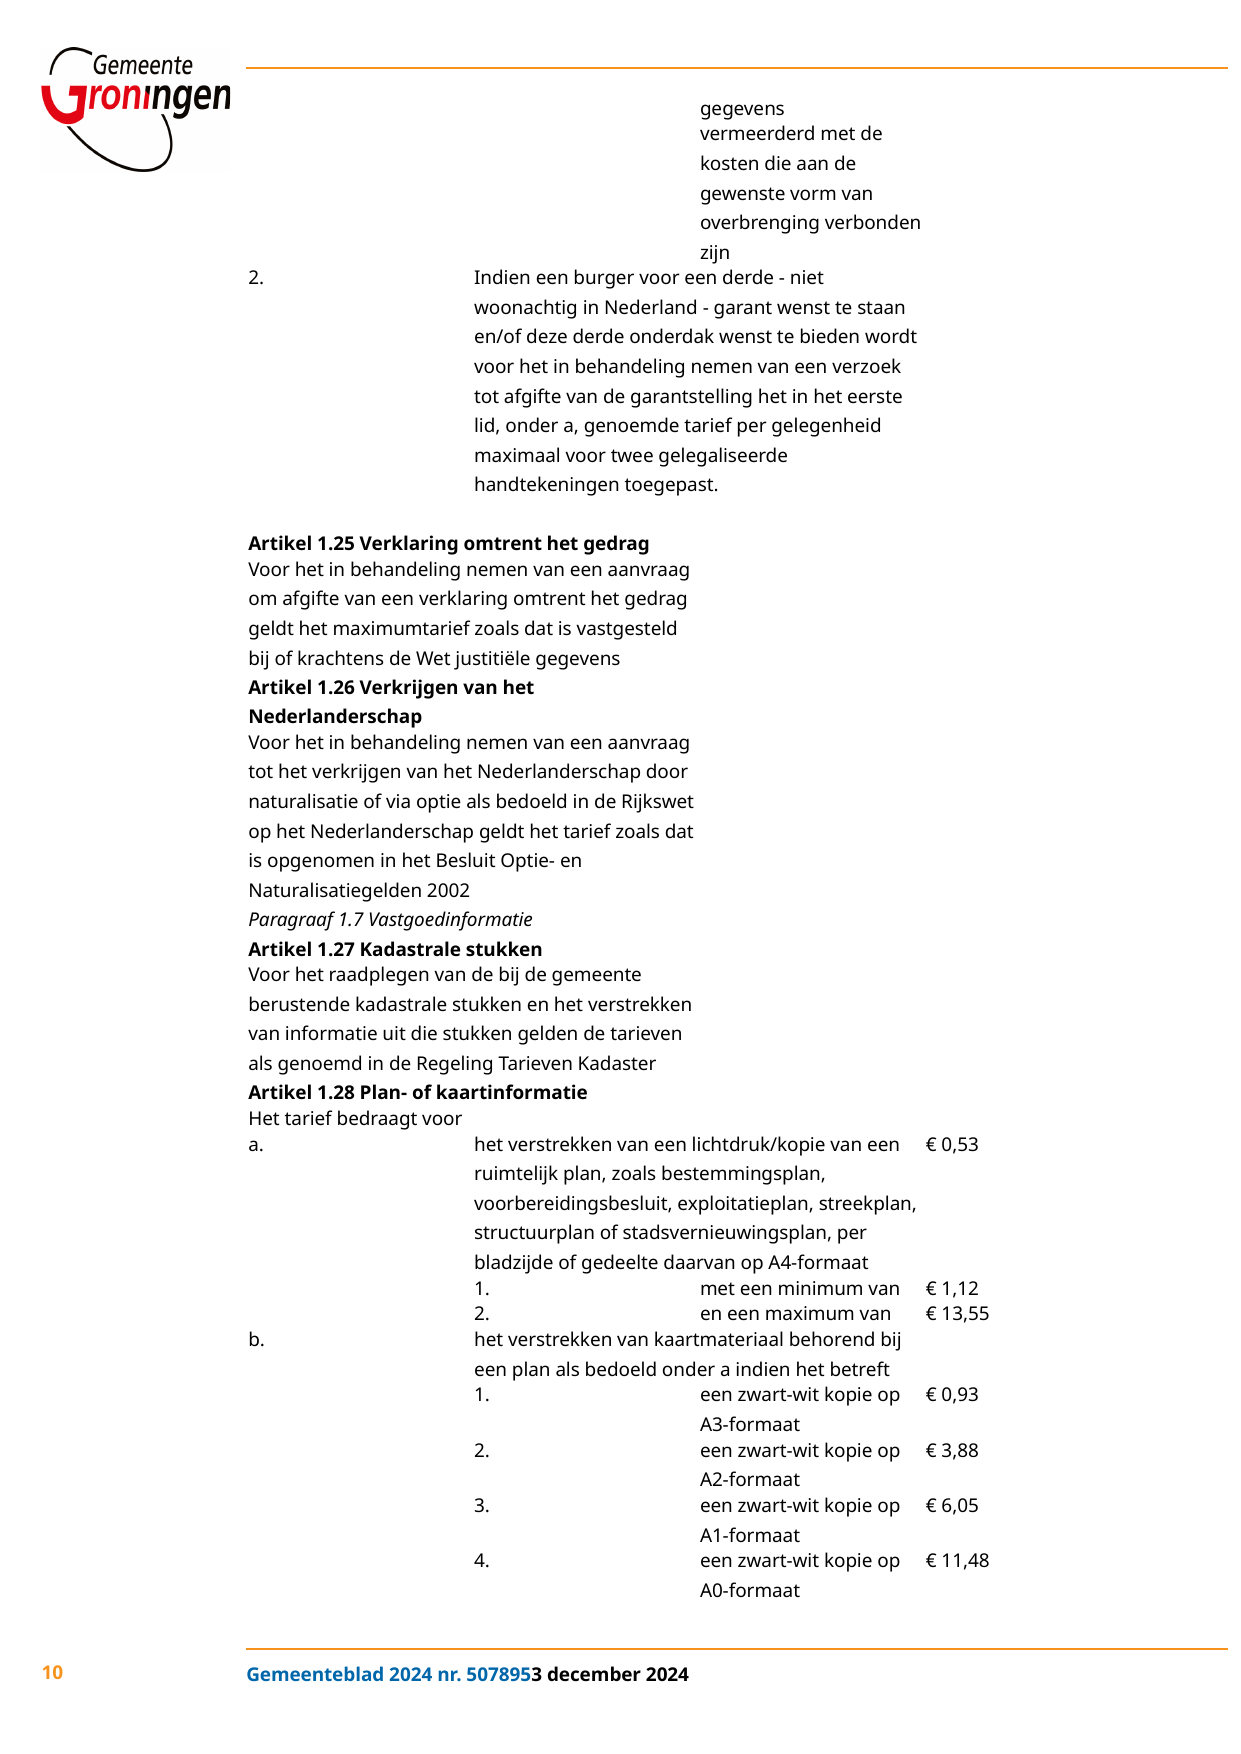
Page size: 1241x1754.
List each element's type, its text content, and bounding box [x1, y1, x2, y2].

table_cell [926, 265, 1152, 497]
table_cell [248, 1382, 474, 1437]
table_cell [926, 121, 1152, 264]
table_header Artikel 1.26 Verkrijgen van het Nederlanderschap [248, 674, 700, 729]
table_cell [248, 121, 474, 264]
table_cell een zwart-wit kopie op A0-formaat [700, 1548, 926, 1603]
table_cell Voor het in behandeling nemen van een aanvraag tot het verkrijgen van het Nederlanderschap door naturalisatie of via optie als bedoeld in de Rijkswet op het Nederlanderschap geldt het tarief zoals dat is opgenomen in het Besluit Optie- en Naturalisatiegelden 2002 [248, 729, 700, 903]
table_cell € 11,48 [926, 1548, 1152, 1603]
table_cell en een maximum van [700, 1301, 926, 1326]
table_header Artikel 1.25 Verklaring omtrent het gedrag [248, 530, 700, 556]
table_header [700, 936, 1152, 961]
table_cell het verstrekken van kaartmateriaal behorend bij een plan als bedoeld onder a indien het betreft [474, 1326, 926, 1382]
table_cell 1. [474, 1275, 700, 1301]
table_cell 4. [474, 1548, 700, 1603]
table_cell [926, 1105, 1152, 1131]
table_cell 2. [474, 1301, 700, 1326]
table_cell [700, 729, 1152, 903]
table_header [700, 674, 1152, 729]
table_cell een zwart-wit kopie op A1-formaat [700, 1492, 926, 1547]
table_cell € 6,05 [926, 1492, 1152, 1547]
table_cell [474, 95, 700, 121]
table_cell [700, 556, 1152, 671]
text Paragraaf 1.7 Vastgoedinformatie [248, 906, 1152, 932]
table_cell [248, 1275, 474, 1301]
table_cell 2. [474, 1437, 700, 1492]
table_cell [248, 1301, 474, 1326]
table_cell [248, 1437, 474, 1492]
table_cell [700, 961, 1152, 1076]
table_cell [248, 1492, 474, 1547]
table_cell 2. [248, 265, 474, 497]
table_header [926, 1079, 1152, 1105]
table_cell met een minimum van [700, 1275, 926, 1301]
table_cell vermeerderd met de kosten die aan de gewenste vorm van overbrenging verbonden zijn [700, 121, 926, 264]
table_cell [248, 1548, 474, 1603]
table_cell een zwart-wit kopie op A3-formaat [700, 1382, 926, 1437]
table_cell € 1,12 [926, 1275, 1152, 1301]
table_cell Voor het raadplegen van de bij de gemeente berustende kadastrale stukken en het verstrekken van informatie uit die stukken gelden de tarieven als genoemd in de Regeling Tarieven Kadaster [248, 961, 700, 1076]
table_header Artikel 1.28 Plan- of kaartinformatie [248, 1079, 926, 1105]
table_cell b. [248, 1326, 474, 1382]
table_cell het verstrekken van een lichtdruk/kopie van een ruimtelijk plan, zoals bestemmingsplan, voorbereidingsbesluit, exploitatieplan, streekplan, structuurplan of stadsvernieuwingsplan, per bladzijde of gedeelte daarvan op A4-formaat [474, 1131, 926, 1275]
table_cell 3. [474, 1492, 700, 1547]
picture [41, 47, 231, 172]
table_cell [926, 1326, 1152, 1382]
table_cell Voor het in behandeling nemen van een aanvraag om afgifte van een verklaring omtrent het gedrag geldt het maximumtarief zoals dat is vastgesteld bij of krachtens de Wet justitiële gegevens [248, 556, 700, 671]
table_header [700, 530, 1152, 556]
table_cell € 13,55 [926, 1301, 1152, 1326]
table_cell € 0,53 [926, 1131, 1152, 1275]
table_cell een zwart-wit kopie op A2-formaat [700, 1437, 926, 1492]
table_cell [926, 95, 1152, 121]
table_cell Indien een burger voor een derde - niet woonachtig in Nederland - garant wenst te staan en/of deze derde onderdak wenst te bieden wordt voor het in behandeling nemen van een verzoek tot afgifte van de garantstelling het in het eerste lid, onder a, genoemde tarief per gelegenheid maximaal voor twee gelegaliseerde handtekeningen toegepast. [474, 265, 926, 497]
table_cell € 3,88 [926, 1437, 1152, 1492]
table_cell gegevens [700, 95, 926, 121]
table_cell [474, 121, 700, 264]
table_cell a. [248, 1131, 474, 1275]
table_header Artikel 1.27 Kadastrale stukken [248, 936, 700, 961]
table_cell € 0,93 [926, 1382, 1152, 1437]
table_cell Het tarief bedraagt voor [248, 1105, 926, 1131]
table_cell [248, 95, 474, 121]
table_cell 1. [474, 1382, 700, 1437]
